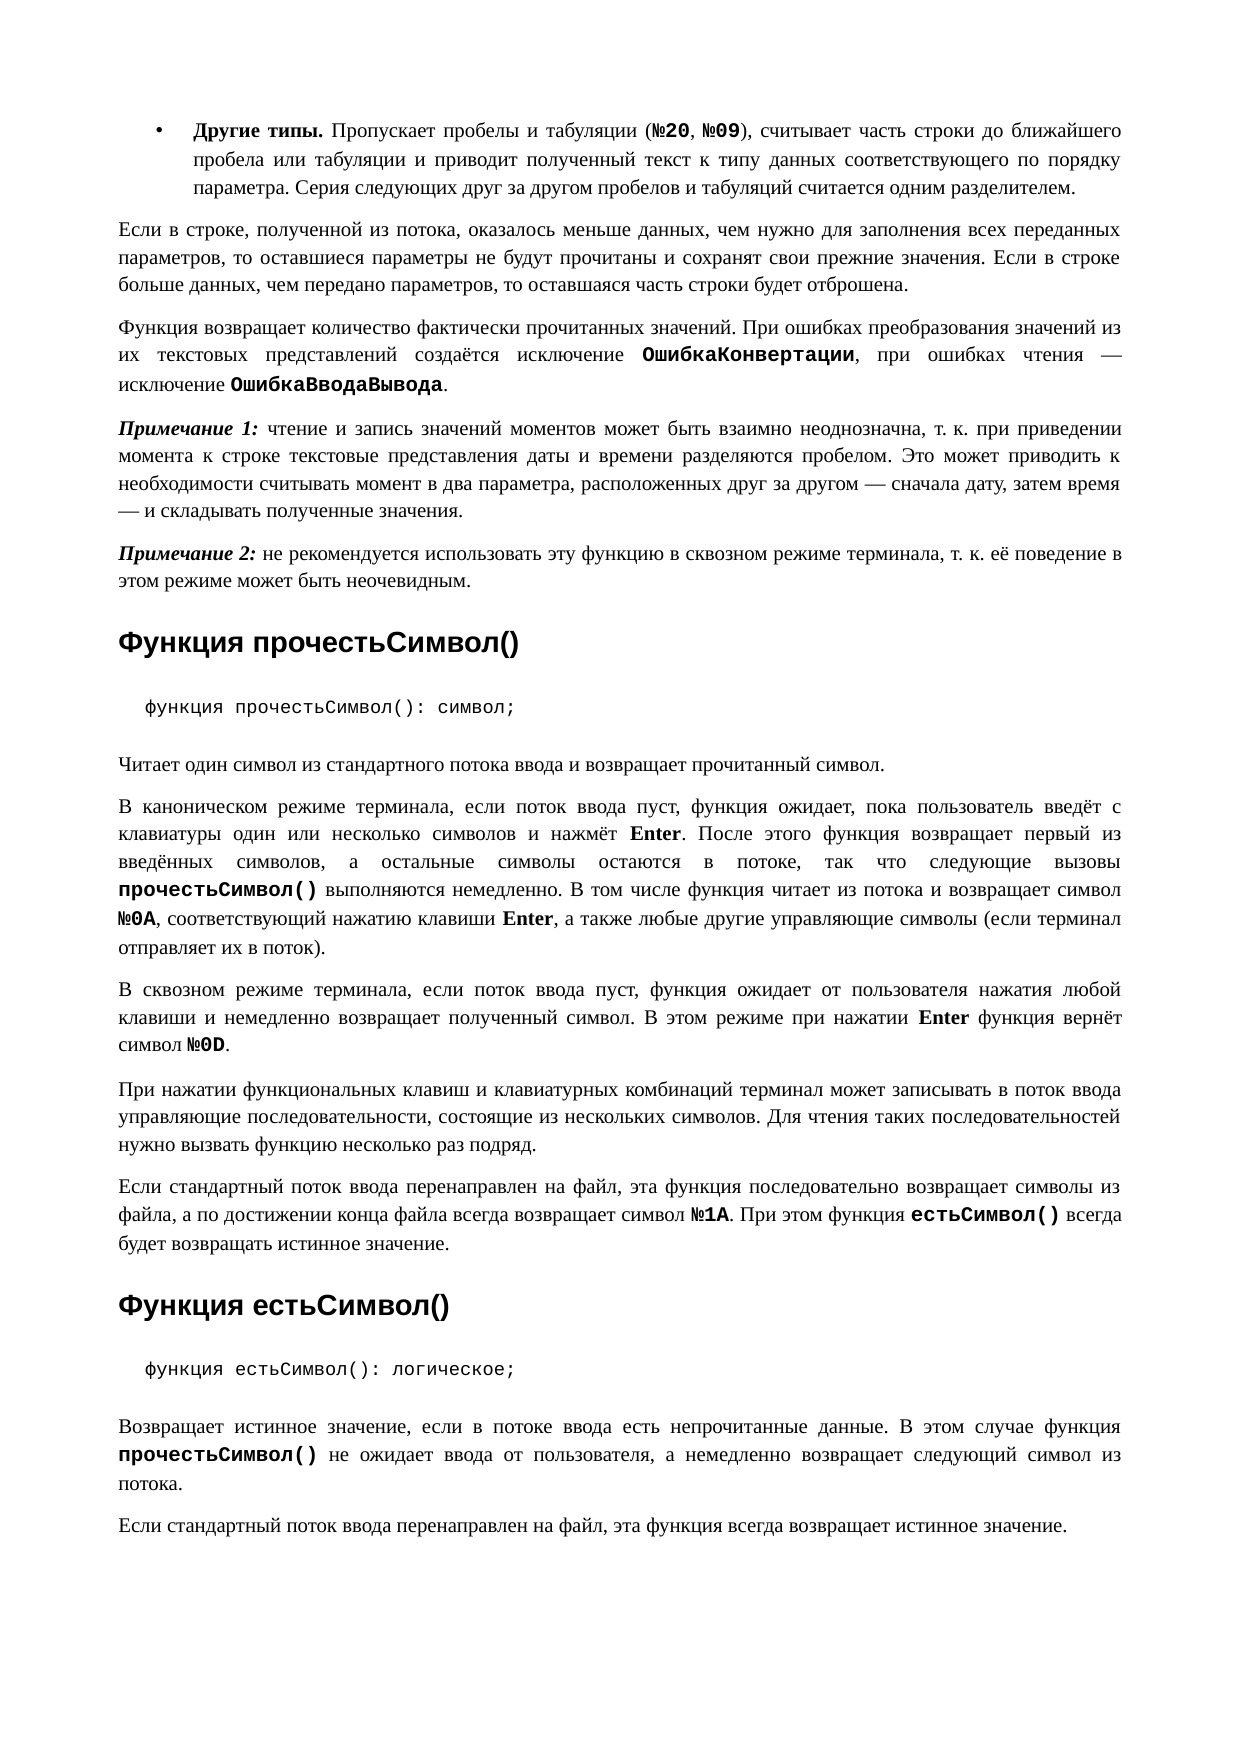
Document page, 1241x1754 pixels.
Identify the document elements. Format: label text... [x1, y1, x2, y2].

text В сквозном режиме терминала, если поток ввода пуст, функция ожидает от пользователя нажатия любой клавиши и немедленно возвращает полученный символ. В этом режиме при нажатии Enter функция вернёт символ №0D. [118, 977, 1122, 1058]
text Если стандартный поток ввода перенаправлен на файл, эта функция последовательно возвращает символы из файла, а по достижении конца файла всегда возвращает символ №1А. При этом функция естьСимвол() всегда будет возвращать истинное значение. [118, 1174, 1122, 1255]
text функция прочестьСимвол(): символ; [136, 689, 1104, 728]
text Примечание 2: не рекомендуется использовать эту функцию в сквозном режиме терминала, т. к. её поведение в этом режиме может быть неочевидным. [118, 541, 1122, 592]
text Примечание 1: чтение и запись значений моментов может быть взаимно неоднозначна, т. к. при приведении момента к строке текстовые представления даты и времени разделяются пробелом. Это может приводить к необходимости считывать момент в два параметра, расположенных друг за другом — сначала дату, затем время — и складывать полученные значения. [118, 416, 1122, 522]
text Если в строке, полученной из потока, оказалось меньше данных, чем нужно для заполнения всех переданных параметров, то оставшиеся параметры не будут прочитаны и сохранят свои прежние значения. Если в строке больше данных, чем передано параметров, то оставшаяся часть строки будет отброшена. [118, 217, 1122, 296]
subtitle Функция естьСимвол() [118, 1288, 1122, 1321]
text Функция возвращает количество фактически прочитанных значений. При ошибках преобразования значений из их текстовых представлений создаётся исключение ОшибкаКонвертации, при ошибках чтения — исключение ОшибкаВводаВывода. [118, 314, 1122, 397]
text функция естьСимвол(): логическое; [136, 1351, 1104, 1390]
list Другие типы. Пропускает пробелы и табуляции (№20, №09), считывает часть строки до ближайшего пробела или табуляции и приводит полученный текст к типу данных соответствующего по порядку параметра. Серия следующих друг за другом пробелов и табуляций считается одним разделителем. [156, 118, 1122, 199]
text Если стандартный поток ввода перенаправлен на файл, эта функция всегда возвращает истинное значение. [118, 1513, 1122, 1537]
text Читает один символ из стандартного потока ввода и возвращает прочитанный символ. [118, 751, 1122, 776]
text В каноническом режиме терминала, если поток ввода пуст, функция ожидает, пока пользователь введёт с клавиатуры один или несколько символов и нажмёт Enter. После этого функция возвращает первый из введённых символов, а остальные символы остаются в потоке, так что следующие вызовы прочестьСимвол() выполняются немедленно. В том числе функция читает из потока и возвращает символ №0A, соответствующий нажатию клавиши Enter, а также любые другие управляющие символы (если терминал отправляет их в поток). [118, 794, 1122, 959]
text Возвращает истинное значение, если в потоке ввода есть непрочитанные данные. В этом случае функция прочестьСимвол() не ожидает ввода от пользователя, а немедленно возвращает следующий символ из потока. [118, 1414, 1122, 1495]
subtitle Функция прочестьСимвол() [118, 625, 1122, 658]
text При нажатии функциональных клавиш и клавиатурных комбинаций терминал может записывать в поток ввода управляющие последовательности, состоящие из нескольких символов. Для чтения таких последовательностей нужно вызвать функцию несколько раз подряд. [118, 1077, 1122, 1156]
